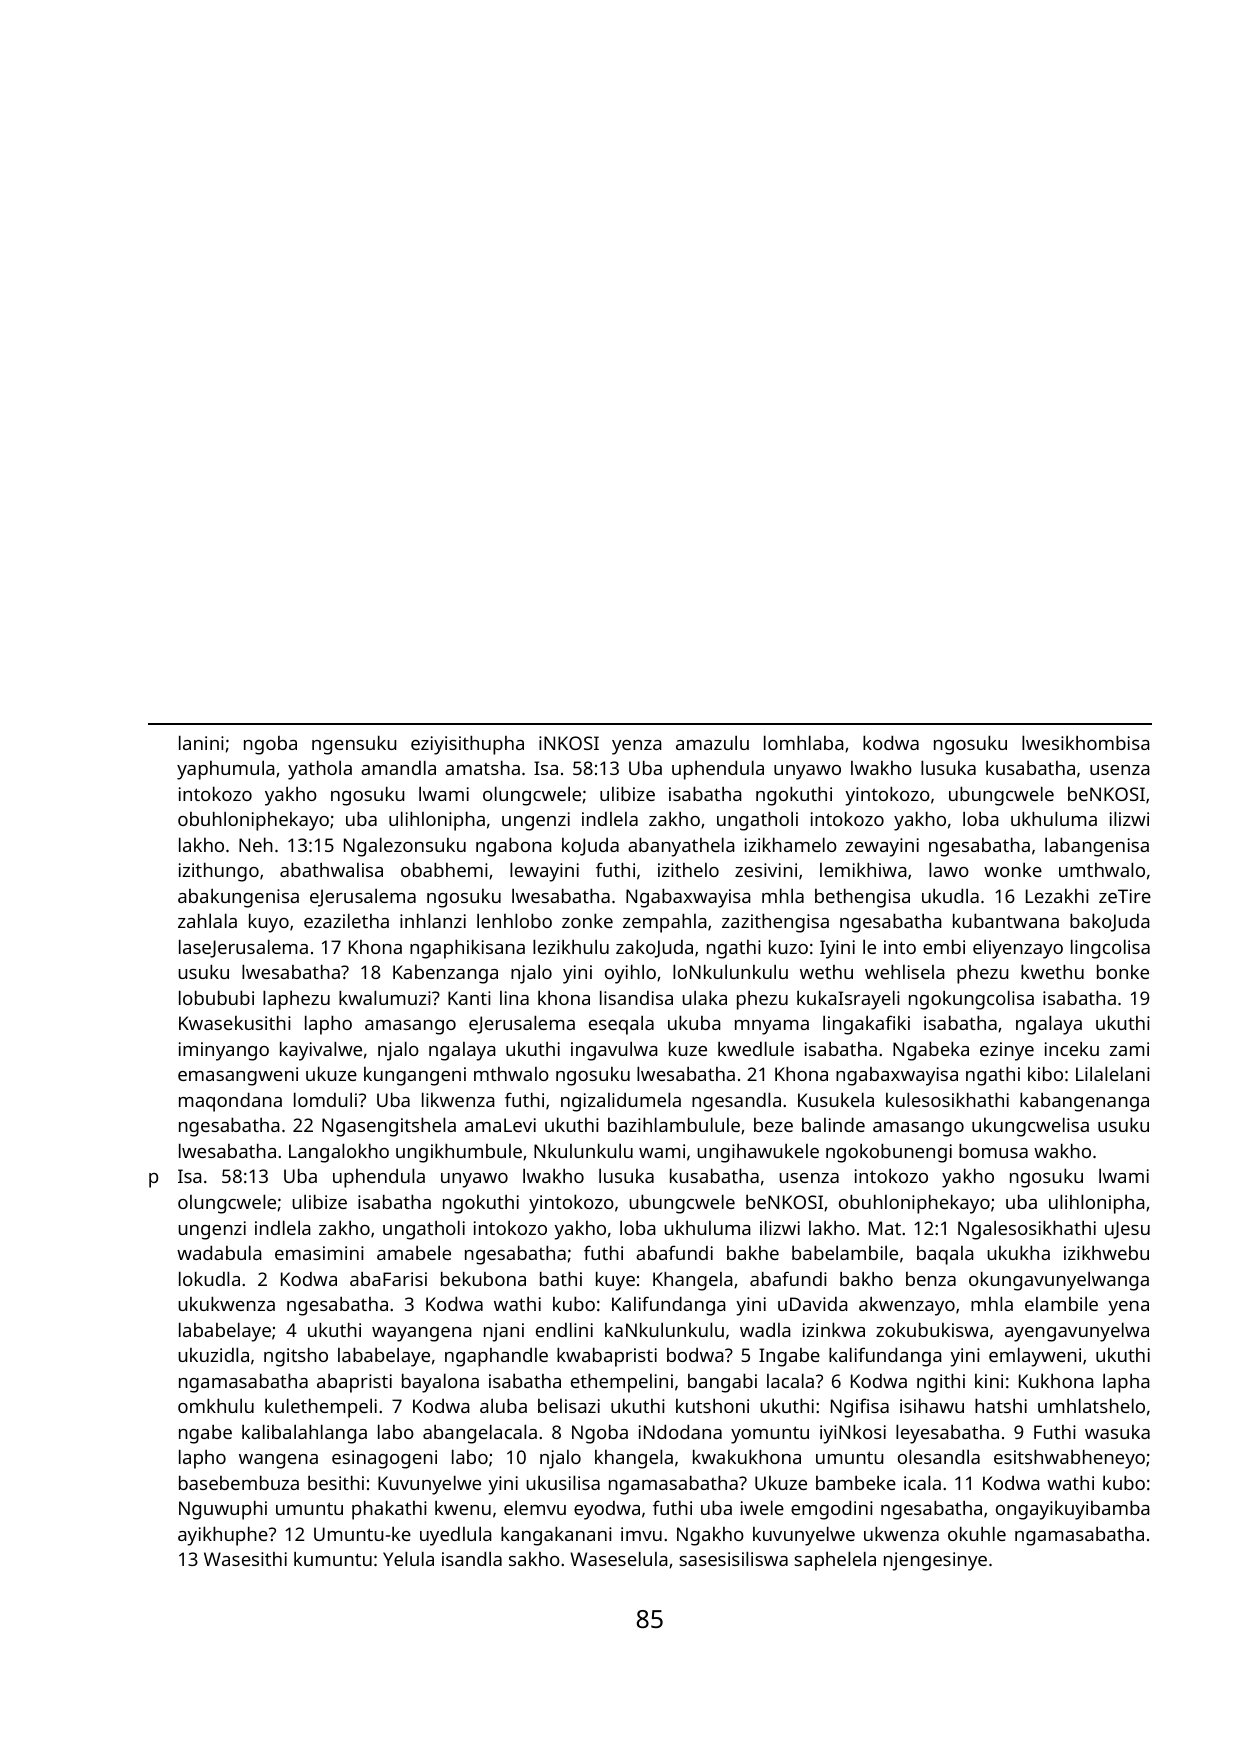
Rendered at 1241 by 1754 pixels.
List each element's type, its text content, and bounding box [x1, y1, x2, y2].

list lanini; ngoba ngensuku eziyisithupha iNKOSI yenza amazulu lomhlaba, kodwa ngosuku lwesikhombisa yaphumula, yathola amandla amatsha. Isa. 58:13 Uba uphendula unyawo lwakho lusuka kusabatha, usenza intokozo yakho ngosuku lwami olungcwele; ulibize isabatha ngokuthi yintokozo, ubungcwele beNKOSI, obuhloniphekayo; uba ulihlonipha, ungenzi indlela zakho, ungatholi intokozo yakho, loba ukhuluma ilizwi lakho. Neh. 13:15 Ngalezonsuku ngabona koJuda abanyathela izikhamelo zewayini ngesabatha, labangenisa izithungo, abathwalisa obabhemi, lewayini futhi, izithelo zesivini, lemikhiwa, lawo wonke umthwalo, abakungenisa eJerusalema ngosuku lwesabatha. Ngabaxwayisa mhla bethengisa ukudla. 16 Lezakhi zeTire zahlala kuyo, ezaziletha inhlanzi lenhlobo zonke zempahla, zazithengisa ngesabatha kubantwana bakoJuda laseJerusalema. 17 Khona ngaphikisana lezikhulu zakoJuda, ngathi kuzo: Iyini le into embi eliyenzayo lingcolisa usuku lwesabatha? 18 Kabenzanga njalo yini oyihlo, loNkulunkulu wethu wehlisela phezu kwethu bonke lobububi laphezu kwalumuzi? Kanti lina khona lisandisa ulaka phezu kukaIsrayeli ngokungcolisa isabatha. 19 Kwasekusithi lapho amasango eJerusalema eseqala ukuba mnyama lingakafiki isabatha, ngalaya ukuthi iminyango kayivalwe, njalo ngalaya ukuthi ingavulwa kuze kwedlule isabatha. Ngabeka ezinye inceku zami emasangweni ukuze kungangeni mthwalo ngosuku lwesabatha. 21 Khona ngabaxwayisa ngathi kibo: Lilalelani maqondana lomduli? Uba likwenza futhi, ngizalidumela ngesandla. Kusukela kulesosikhathi kabangenanga ngesabatha. 22 Ngasengitshela amaLevi ukuthi bazihlambulule, beze balinde amasango ukungcwelisa usuku lwesabatha. Langalokho ungikhumbule, Nkulunkulu wami, ungihawukele ngokobunengi bomusa wakho. [148, 730, 1152, 1164]
list Isa. 58:13 Uba uphendula unyawo lwakho lusuka kusabatha, usenza intokozo yakho ngosuku lwami olungcwele; ulibize isabatha ngokuthi yintokozo, ubungcwele beNKOSI, obuhloniphekayo; uba ulihlonipha, ungenzi indlela zakho, ungatholi intokozo yakho, loba ukhuluma ilizwi lakho. Mat. 12:1 Ngalesosikhathi uJesu wadabula emasimini amabele ngesabatha; futhi abafundi bakhe babelambile, baqala ukukha izikhwebu lokudla. 2 Kodwa abaFarisi bekubona bathi kuye: Khangela, abafundi bakho benza okungavunyelwanga ukukwenza ngesabatha. 3 Kodwa wathi kubo: Kalifundanga yini uDavida akwenzayo, mhla elambile yena lababelaye; 4 ukuthi wayangena njani endlini kaNkulunkulu, wadla izinkwa zokubukiswa, ayengavunyelwa ukuzidla, ngitsho lababelaye, ngaphandle kwabapristi bodwa? 5 Ingabe kalifundanga yini emlayweni, ukuthi ngamasabatha abapristi bayalona isabatha ethempelini, bangabi lacala? 6 Kodwa ngithi kini: Kukhona lapha omkhulu kulethempeli. 7 Kodwa aluba belisazi ukuthi kutshoni ukuthi: Ngifisa isihawu hatshi umhlatshelo, ngabe kalibalahlanga labo abangelacala. 8 Ngoba iNdodana yomuntu iyiNkosi leyesabatha. 9 Futhi wasuka lapho wangena esinagogeni labo; 10 njalo khangela, kwakukhona umuntu olesandla esitshwabheneyo; basebembuza besithi: Kuvunyelwe yini ukusilisa ngamasabatha? Ukuze bambeke icala. 11 Kodwa wathi kubo: Nguwuphi umuntu phakathi kwenu, elemvu eyodwa, futhi uba iwele emgodini ngesabatha, ongayikuyibamba ayikhuphe? 12 Umuntu-ke uyedlula kangakanani imvu. Ngakho kuvunyelwe ukwenza okuhle ngamasabatha. 13 Wasesithi kumuntu: Yelula isandla sakho. Waseselula, sasesisiliswa saphelela njengesinye. [148, 1164, 1152, 1572]
